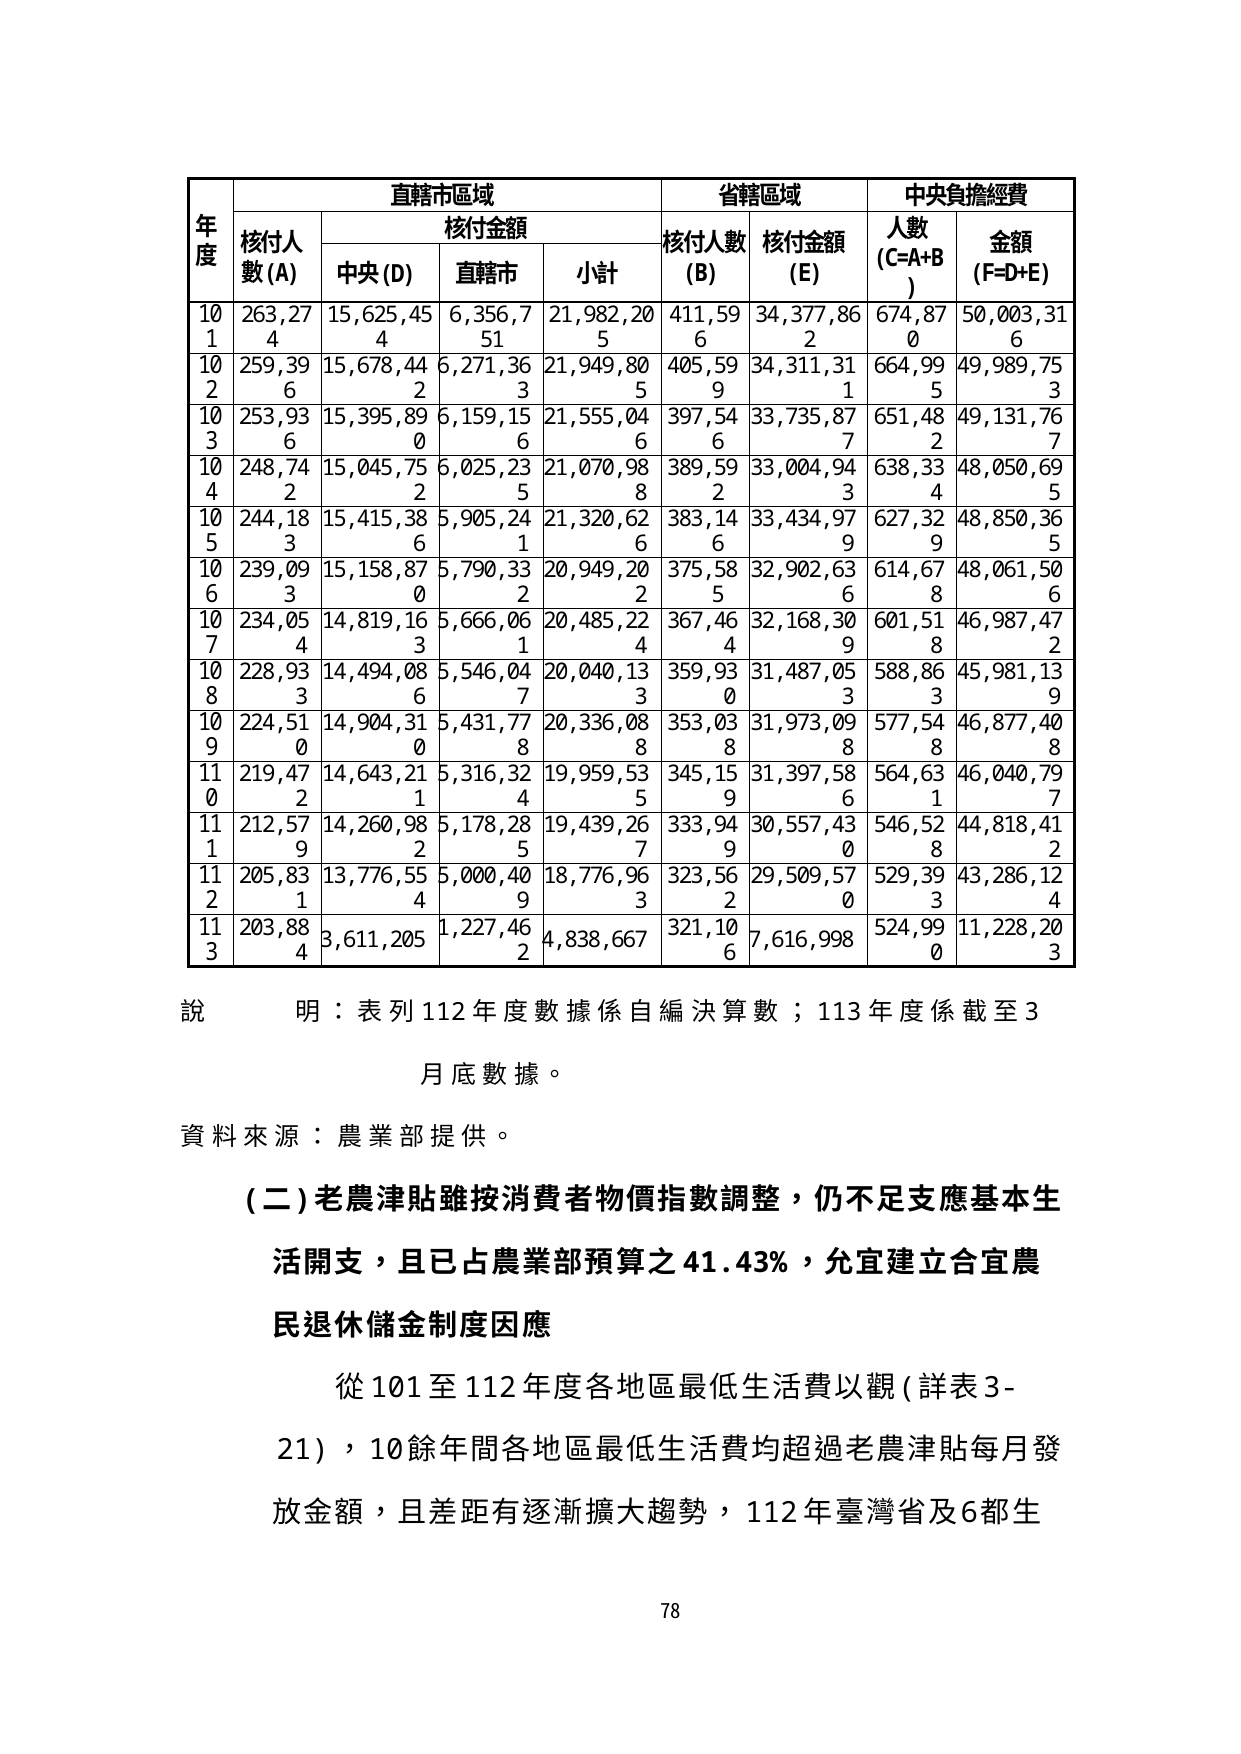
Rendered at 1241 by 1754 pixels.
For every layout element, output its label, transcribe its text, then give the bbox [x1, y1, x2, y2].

table_cell 4,838,667 [544, 915, 661, 965]
table_cell 651,482 [868, 405, 956, 454]
table_cell 31,397,586 [750, 762, 867, 812]
table_cell 19,439,267 [544, 813, 661, 863]
table_cell 21,555,046 [544, 405, 661, 454]
table_cell 323,562 [662, 864, 749, 914]
table_cell 44,818,412 [957, 813, 1073, 863]
table_cell 小計 [544, 244, 661, 301]
table_cell 224,510 [234, 711, 321, 761]
table_cell 20,040,133 [544, 660, 661, 710]
table_cell 104 [190, 456, 233, 506]
table_cell 50,003,316 [957, 303, 1073, 352]
table_cell 18,776,963 [544, 864, 661, 914]
table_cell 33,004,943 [750, 456, 867, 506]
table_cell 14,643,211 [322, 762, 439, 812]
text 說 明：表列112年度數據係自編決算數；113年度係截至3月底數據。 [177, 968, 1063, 1093]
table_cell 49,989,753 [957, 354, 1073, 403]
table_cell 直轄市 [440, 244, 543, 301]
table_cell 228,933 [234, 660, 321, 710]
table_cell 113 [190, 915, 233, 965]
table_cell 21,320,626 [544, 507, 661, 557]
table_cell 367,464 [662, 609, 749, 659]
table_cell 14,494,086 [322, 660, 439, 710]
table_cell 30,557,430 [750, 813, 867, 863]
table_cell 601,518 [868, 609, 956, 659]
table_cell 29,509,570 [750, 864, 867, 914]
table_cell 核付金額 [322, 212, 661, 243]
table_cell 263,274 [234, 303, 321, 352]
text 資料來源：農業部提供。 [177, 1093, 1063, 1156]
table_cell 529,393 [868, 864, 956, 914]
table_cell 101 [190, 303, 233, 352]
table_cell 14,904,310 [322, 711, 439, 761]
table_cell 105 [190, 507, 233, 557]
table_cell 405,599 [662, 354, 749, 403]
table_cell 13,776,554 [322, 864, 439, 914]
table_cell 人數 (C=A+B) [868, 212, 956, 301]
table_cell 111 [190, 813, 233, 863]
table_cell 19,959,535 [544, 762, 661, 812]
table_cell 核付金額 (E) [750, 212, 867, 301]
table_cell 112 [190, 864, 233, 914]
table_cell 588,863 [868, 660, 956, 710]
table_cell 金額 (F=D+E) [957, 212, 1073, 301]
table_cell 33,434,979 [750, 507, 867, 557]
table_cell 106 [190, 558, 233, 608]
table_cell 核付人數(A) [234, 212, 321, 301]
table_cell 6,356,751 [440, 303, 543, 352]
table_cell 411,596 [662, 303, 749, 352]
table_cell 614,678 [868, 558, 956, 608]
table_cell 46,040,797 [957, 762, 1073, 812]
table_cell 674,870 [868, 303, 956, 352]
table_cell 34,311,311 [750, 354, 867, 403]
table_cell 108 [190, 660, 233, 710]
table_cell 14,260,982 [322, 813, 439, 863]
table_cell 32,168,309 [750, 609, 867, 659]
table_cell 14,819,163 [322, 609, 439, 659]
table_cell 20,949,202 [544, 558, 661, 608]
table_cell 15,678,442 [322, 354, 439, 403]
table_cell 375,585 [662, 558, 749, 608]
table_cell 5,905,241 [440, 507, 543, 557]
table_cell 1,227,462 [440, 915, 543, 965]
table_cell 564,631 [868, 762, 956, 812]
table_cell 48,061,506 [957, 558, 1073, 608]
table_cell 259,396 [234, 354, 321, 403]
table_header 省轄區域 [662, 180, 867, 211]
table_cell 5,546,047 [440, 660, 543, 710]
table_header 中央負擔經費 [868, 180, 1073, 211]
table_cell 239,093 [234, 558, 321, 608]
table_cell 102 [190, 354, 233, 403]
table_cell 6,159,156 [440, 405, 543, 454]
table_cell 33,735,877 [750, 405, 867, 454]
table_cell 21,949,805 [544, 354, 661, 403]
table_cell 524,990 [868, 915, 956, 965]
text 從101至112年度各地區最低生活費以觀(詳表3-21)，10餘年間各地區最低生活費均超過老農津貼每月發放金額，且差距有逐漸擴大趨勢，112年臺灣省及6都生 [266, 1343, 1063, 1531]
table_cell 5,431,778 [440, 711, 543, 761]
table_cell 48,050,695 [957, 456, 1073, 506]
table_cell 31,973,098 [750, 711, 867, 761]
table_cell 205,831 [234, 864, 321, 914]
table_cell 15,158,870 [322, 558, 439, 608]
table_cell 46,877,408 [957, 711, 1073, 761]
table_cell 321,106 [662, 915, 749, 965]
table_cell 546,528 [868, 813, 956, 863]
table_cell 212,579 [234, 813, 321, 863]
table_cell 32,902,636 [750, 558, 867, 608]
table_cell 577,548 [868, 711, 956, 761]
table_cell 5,000,409 [440, 864, 543, 914]
table_cell 中央(D) [322, 244, 439, 301]
table_cell 20,336,088 [544, 711, 661, 761]
table_header 年 度 [190, 180, 233, 301]
table_cell 345,159 [662, 762, 749, 812]
table_cell 638,334 [868, 456, 956, 506]
table_cell 110 [190, 762, 233, 812]
table_cell 48,850,365 [957, 507, 1073, 557]
table_cell 5,178,285 [440, 813, 543, 863]
table_cell 353,038 [662, 711, 749, 761]
table_cell 234,054 [234, 609, 321, 659]
table_cell 203,884 [234, 915, 321, 965]
table_cell 5,666,061 [440, 609, 543, 659]
table_cell 49,131,767 [957, 405, 1073, 454]
table_cell 664,995 [868, 354, 956, 403]
table_cell 103 [190, 405, 233, 454]
table_cell 6,271,363 [440, 354, 543, 403]
table_cell 383,146 [662, 507, 749, 557]
table_cell 5,790,332 [440, 558, 543, 608]
table_cell 核付人數 (B) [662, 212, 749, 301]
table_cell 15,045,752 [322, 456, 439, 506]
table_cell 359,930 [662, 660, 749, 710]
table_cell 3,611,205 [322, 915, 439, 965]
table_cell 248,742 [234, 456, 321, 506]
table_cell 397,546 [662, 405, 749, 454]
table_cell 5,316,324 [440, 762, 543, 812]
table_cell 253,936 [234, 405, 321, 454]
table_cell 109 [190, 711, 233, 761]
table_cell 11,228,203 [957, 915, 1073, 965]
table_cell 333,949 [662, 813, 749, 863]
table_cell 15,415,386 [322, 507, 439, 557]
table_cell 6,025,235 [440, 456, 543, 506]
text (二)老農津貼雖按消費者物價指數調整，仍不足支應基本生活開支，且已占農業部預算之41.43%，允宜建立合宜農民退休儲金制度因應 [236, 1156, 1063, 1343]
table_cell 107 [190, 609, 233, 659]
table_cell 31,487,053 [750, 660, 867, 710]
table_cell 7,616,998 [750, 915, 867, 965]
table_cell 45,981,139 [957, 660, 1073, 710]
table_cell 46,987,472 [957, 609, 1073, 659]
table_cell 244,183 [234, 507, 321, 557]
table_cell 21,982,205 [544, 303, 661, 352]
table_cell 34,377,862 [750, 303, 867, 352]
table_cell 389,592 [662, 456, 749, 506]
table_cell 43,286,124 [957, 864, 1073, 914]
table_cell 219,472 [234, 762, 321, 812]
table_cell 15,625,454 [322, 303, 439, 352]
table_header 直轄市區域 [234, 180, 661, 211]
table_cell 15,395,890 [322, 405, 439, 454]
table_cell 20,485,224 [544, 609, 661, 659]
table_cell 21,070,988 [544, 456, 661, 506]
table_cell 627,329 [868, 507, 956, 557]
